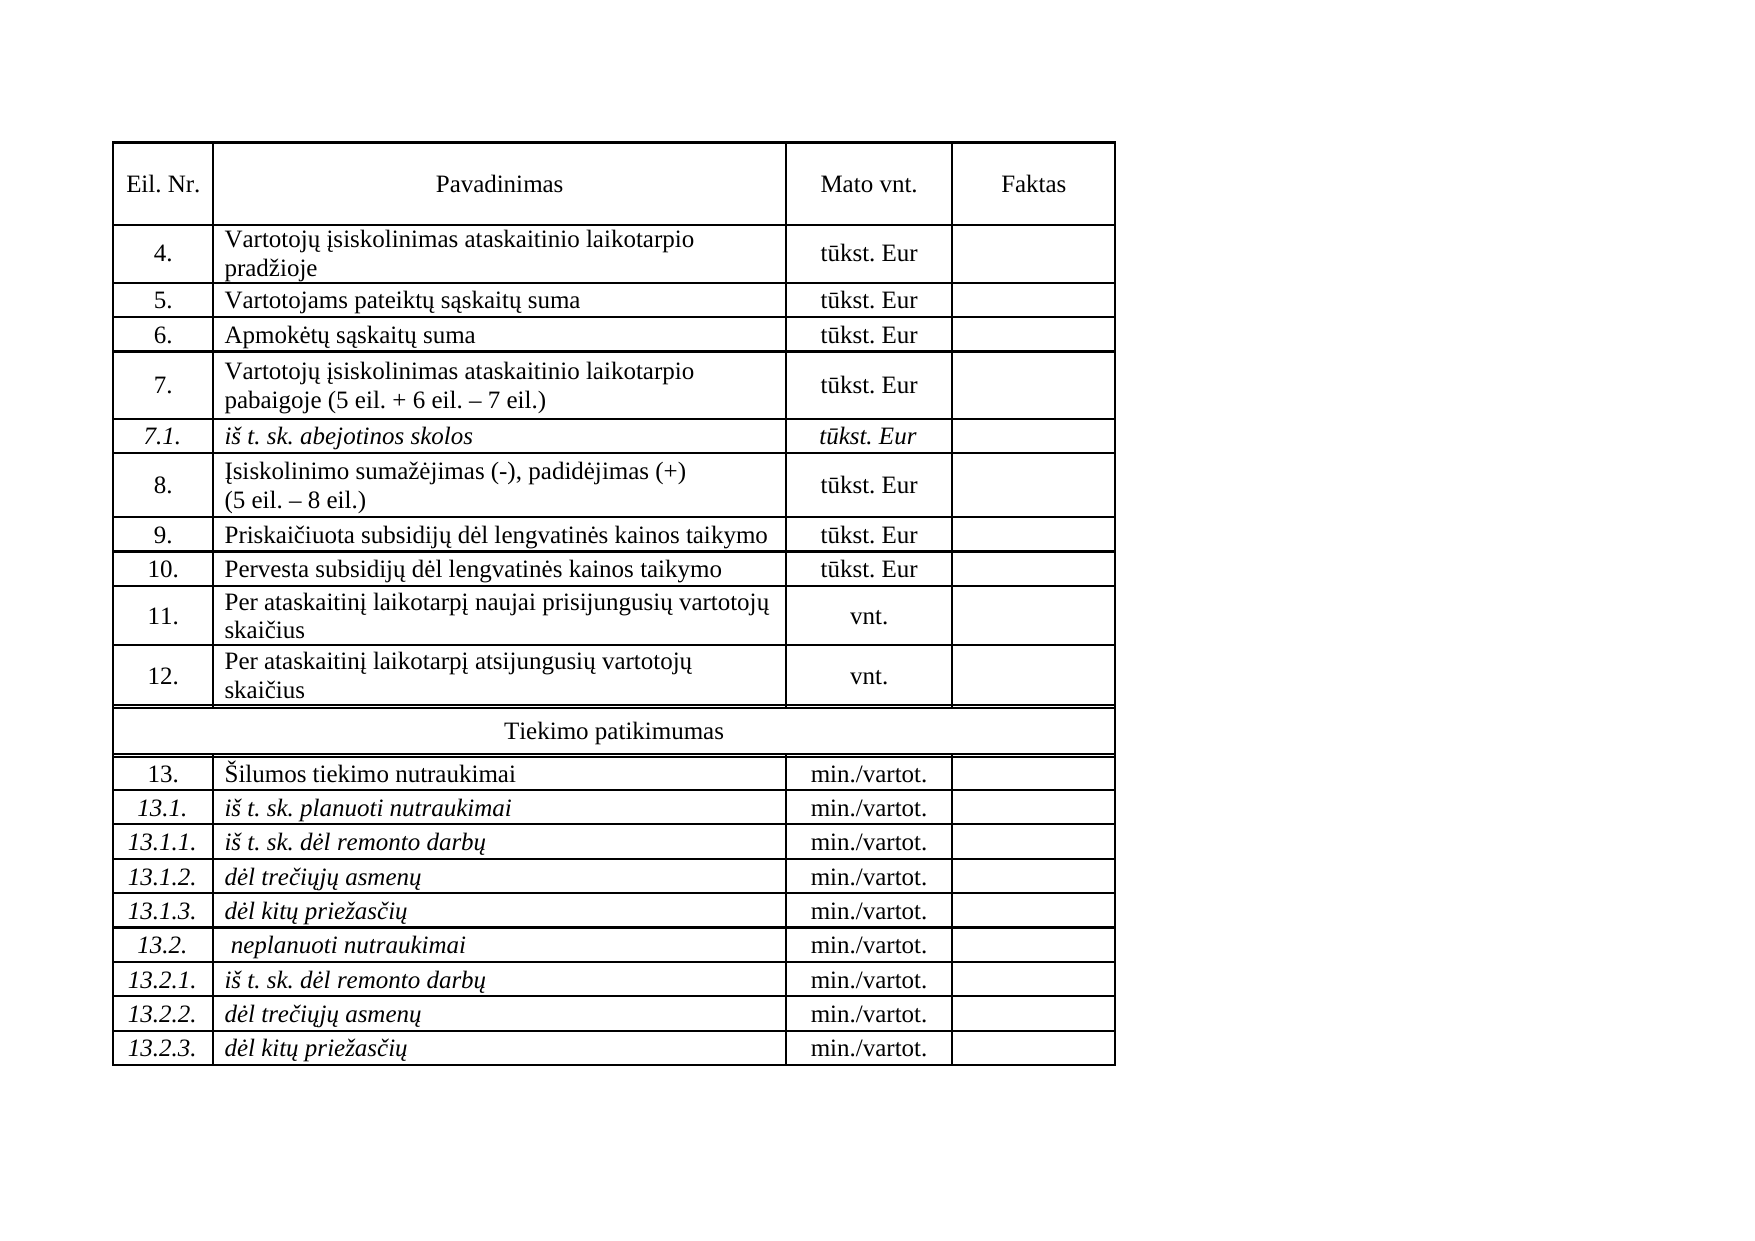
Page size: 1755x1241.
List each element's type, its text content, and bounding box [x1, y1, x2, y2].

table_cell 13.2.2. [114, 997, 212, 1029]
table_cell 8. [114, 454, 212, 516]
table_cell Vartotojų įsiskolinimas ataskaitinio laikotarpio pradžioje [214, 226, 785, 282]
table_cell neplanuoti nutraukimai [214, 929, 785, 961]
table_cell 13.1.1. [114, 825, 212, 858]
table_cell [953, 963, 1114, 995]
table_cell [953, 587, 1114, 644]
table_cell Tiekimo patikimumas [114, 709, 1114, 753]
table_cell 5. [114, 284, 212, 316]
table_cell tūkst. Eur [787, 553, 951, 585]
table_cell tūkst. Eur [787, 318, 951, 350]
table_cell 13.2.1. [114, 963, 212, 995]
table_cell dėl kitų priežasčių [214, 1032, 785, 1064]
table_cell [953, 353, 1114, 418]
table_cell [953, 646, 1114, 704]
table_cell [953, 791, 1114, 823]
table_cell 13.1.3. [114, 894, 212, 926]
table_cell vnt. [787, 587, 951, 644]
table_cell Vartotojams pateiktų sąskaitų suma [214, 284, 785, 316]
table_cell 12. [114, 646, 212, 704]
table_cell min./vartot. [787, 825, 951, 858]
table_cell 4. [114, 226, 212, 282]
table_cell iš t. sk. abejotinos skolos [214, 420, 785, 452]
table_cell 13. [114, 758, 212, 789]
table_cell [953, 825, 1114, 858]
table_cell Per ataskaitinį laikotarpį naujai prisijungusių vartotojų skaičius [214, 587, 785, 644]
table_cell [953, 860, 1114, 892]
table_cell 13.2.3. [114, 1032, 212, 1064]
table_cell 13.1. [114, 791, 212, 823]
table_cell dėl trečiųjų asmenų [214, 997, 785, 1029]
table_cell [953, 420, 1114, 452]
table_cell iš t. sk. dėl remonto darbų [214, 825, 785, 858]
table_cell min./vartot. [787, 997, 951, 1029]
table_cell min./vartot. [787, 1032, 951, 1064]
table_cell [953, 1032, 1114, 1064]
table_cell min./vartot. [787, 860, 951, 892]
table_cell min./vartot. [787, 894, 951, 926]
table_cell tūkst. Eur [787, 226, 951, 282]
table_cell [953, 929, 1114, 961]
table_cell tūkst. Eur [787, 454, 951, 516]
table_cell 13.1.2. [114, 860, 212, 892]
table_cell [953, 454, 1114, 516]
table_cell Priskaičiuota subsidijų dėl lengvatinės kainos taikymo [214, 518, 785, 550]
table_cell 7.1. [114, 420, 212, 452]
table_cell tūkst. Eur [787, 353, 951, 418]
table_header Mato vnt. [787, 144, 951, 224]
table_cell min./vartot. [787, 929, 951, 961]
table_cell Apmokėtų sąskaitų suma [214, 318, 785, 350]
table_cell tūkst. Eur [787, 518, 951, 550]
table_cell 9. [114, 518, 212, 550]
table_cell tūkst. Eur [787, 420, 951, 452]
table_cell 6. [114, 318, 212, 350]
table_cell [953, 284, 1114, 316]
table_cell [953, 318, 1114, 350]
table_cell dėl kitų priežasčių [214, 894, 785, 926]
table_header Faktas [953, 144, 1114, 224]
table_cell Pervesta subsidijų dėl lengvatinės kainos taikymo [214, 553, 785, 585]
table_cell dėl trečiųjų asmenų [214, 860, 785, 892]
table_header Eil. Nr. [114, 144, 212, 224]
table_cell Įsiskolinimo sumažėjimas (-), padidėjimas (+) (5 eil. – 8 eil.) [214, 454, 785, 516]
table_header Pavadinimas [214, 144, 785, 224]
table_cell 11. [114, 587, 212, 644]
table_cell min./vartot. [787, 791, 951, 823]
table_cell iš t. sk. planuoti nutraukimai [214, 791, 785, 823]
table_cell iš t. sk. dėl remonto darbų [214, 963, 785, 995]
table_cell Vartotojų įsiskolinimas ataskaitinio laikotarpio pabaigoje (5 eil. + 6 eil. – 7 eil.) [214, 353, 785, 418]
table_cell tūkst. Eur [787, 284, 951, 316]
table_cell [953, 553, 1114, 585]
table_cell min./vartot. [787, 758, 951, 789]
table_cell [953, 226, 1114, 282]
table_cell [953, 758, 1114, 789]
table_cell 7. [114, 353, 212, 418]
table_cell vnt. [787, 646, 951, 704]
table_cell Šilumos tiekimo nutraukimai [214, 758, 785, 789]
table_cell [953, 997, 1114, 1029]
table_cell 10. [114, 553, 212, 585]
table_cell [953, 894, 1114, 926]
table_cell Per ataskaitinį laikotarpį atsijungusių vartotojų skaičius [214, 646, 785, 704]
table_cell min./vartot. [787, 963, 951, 995]
table_cell [953, 518, 1114, 550]
table_cell 13.2. [114, 929, 212, 961]
